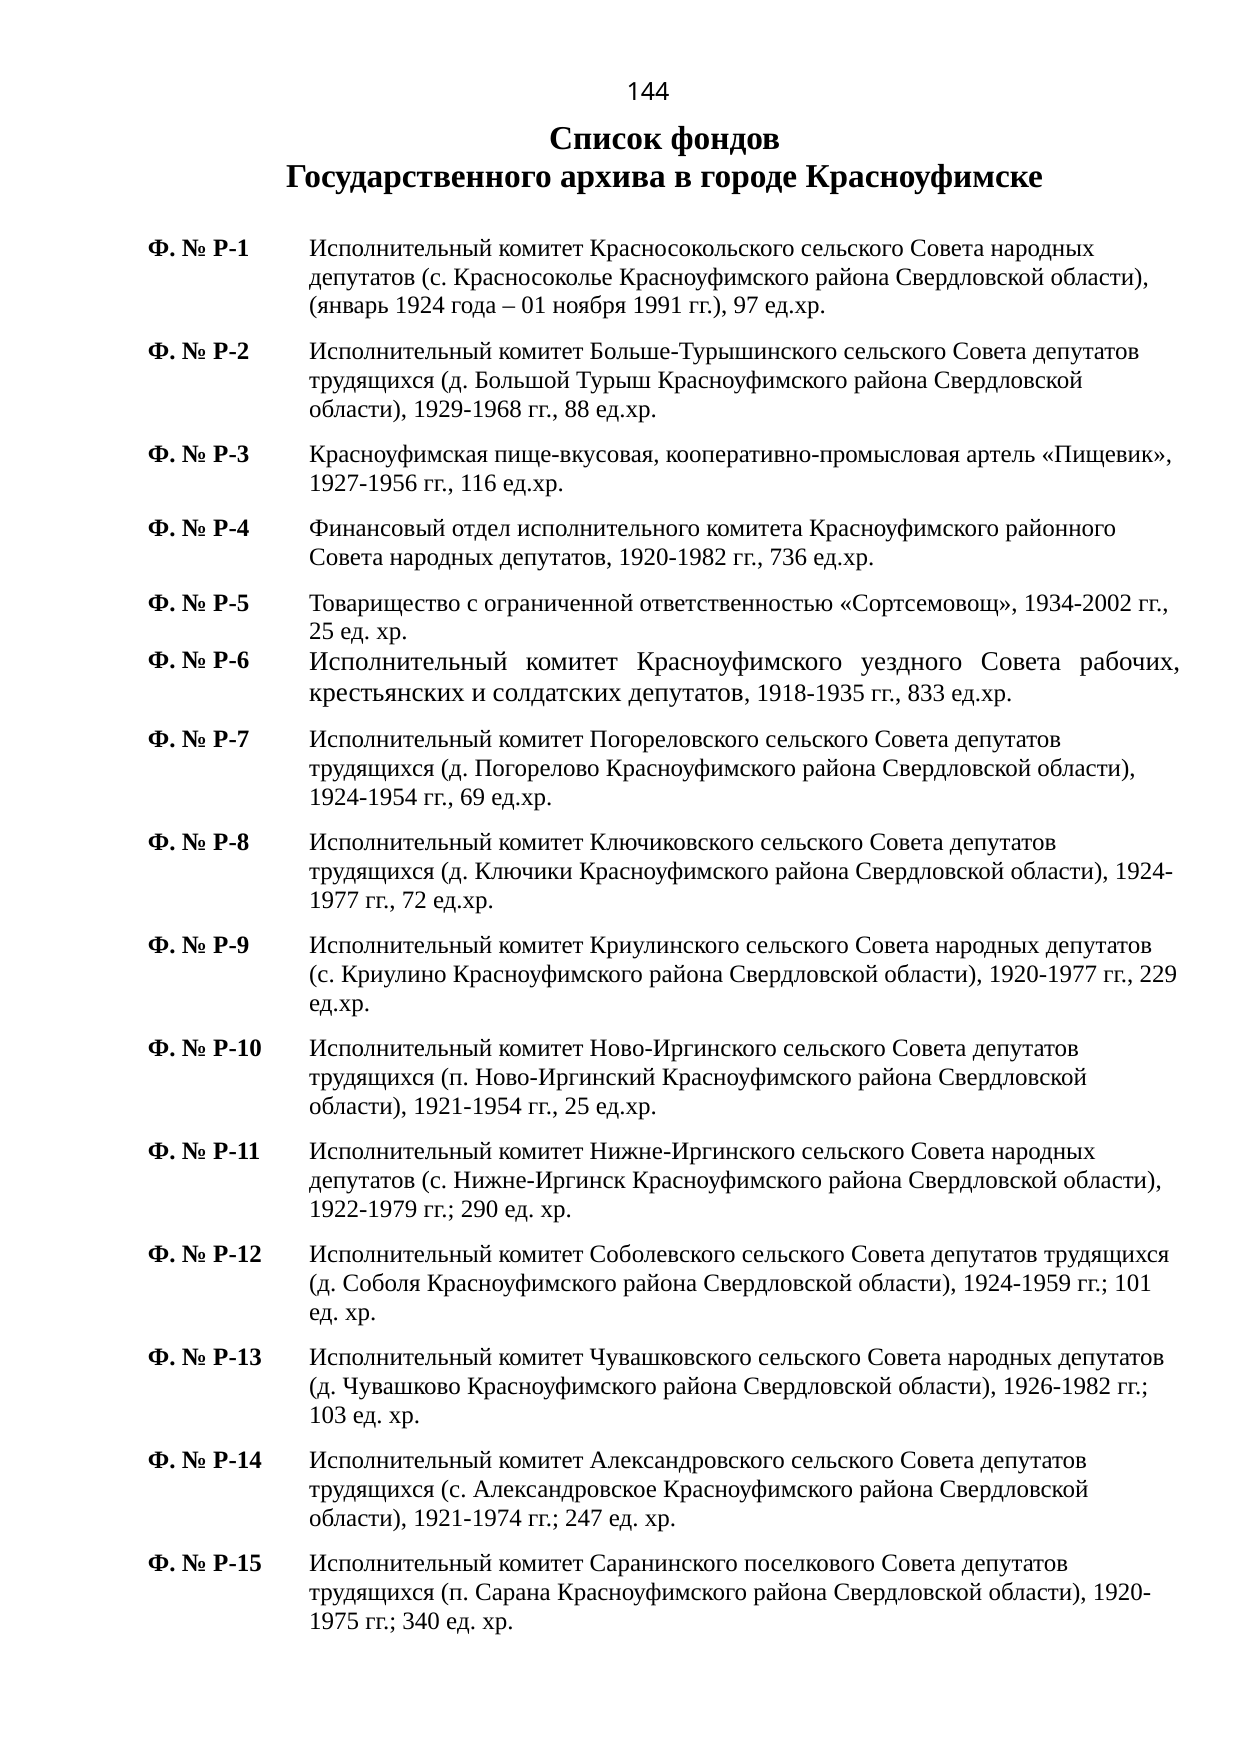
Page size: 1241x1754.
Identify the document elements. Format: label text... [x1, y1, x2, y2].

table_cell Исполнительный комитет Погореловского сельского Совета депутатов трудящихся (д. Погорелово Красноуфимского района Свердловской области), 1924-1954 гг., 69 ед.хр. [298, 724, 1192, 827]
table_cell Красноуфимская пище-вкусовая, кооперативно-промысловая артель «Пищевик», 1927-1956 гг., 116 ед.хр. [298, 439, 1192, 513]
table_cell Ф. № Р-8 [136, 827, 298, 930]
table_cell Ф. № Р-14 [136, 1445, 298, 1548]
table_cell Ф. № Р-6 [136, 645, 298, 724]
table_cell Исполнительный комитет Нижне-Иргинского сельского Совета народных депутатов (с. Нижне-Иргинск Красноуфимского района Свердловской области), 1922-1979 гг.; 290 ед. хр. [298, 1136, 1192, 1239]
table_header Исполнительный комитет Красносокольского сельского Совета народных депутатов (с. Красносоколье Красноуфимского района Свердловской области), (январь 1924 года – 01 ноября 1991 гг.), 97 ед.хр. [298, 233, 1192, 336]
table_cell Исполнительный комитет Криулинского сельского Совета народных депутатов (с. Криулино Красноуфимского района Свердловской области), 1920-1977 гг., 229 ед.хр. [298, 930, 1192, 1033]
table_cell Исполнительный комитет Саранинского поселкового Совета депутатов трудящихся (п. Сарана Красноуфимского района Свердловской области), 1920-1975 гг.; 340 ед. хр. [298, 1549, 1192, 1651]
table_cell Исполнительный комитет Красноуфимского уездного Совета рабочих, крестьянских и солдатских депутатов, 1918-1935 гг., 833 ед.хр. [298, 645, 1192, 724]
table_cell Ф. № Р-2 [136, 336, 298, 439]
table_cell Исполнительный комитет Больше-Турышинского сельского Совета депутатов трудящихся (д. Большой Турыш Красноуфимского района Свердловской области), 1929-1968 гг., 88 ед.хр. [298, 336, 1192, 439]
table_cell Ф. № Р-5 [136, 588, 298, 645]
table_cell Исполнительный комитет Соболевского сельского Совета депутатов трудящихся (д. Соболя Красноуфимского района Свердловской области), 1924-1959 гг.; 101 ед. хр. [298, 1239, 1192, 1342]
table_cell Товарищество с ограниченной ответственностью «Сортсемовощ», 1934-2002 гг., 25 ед. хр. [298, 588, 1192, 645]
text Список фондов [148, 118, 1181, 156]
table_cell Ф. № Р-13 [136, 1343, 298, 1445]
table_header Ф. № Р-1 [136, 233, 298, 336]
text Государственного архива в городе Красноуфимске [148, 156, 1181, 195]
table_cell Ф. № Р-12 [136, 1239, 298, 1342]
table_cell Исполнительный комитет Чувашковского сельского Совета народных депутатов (д. Чувашково Красноуфимского района Свердловской области), 1926-1982 гг.; 103 ед. хр. [298, 1343, 1192, 1445]
table_cell Ф. № Р-3 [136, 439, 298, 513]
table_cell Ф. № Р-9 [136, 930, 298, 1033]
table_cell Ф. № Р-4 [136, 514, 298, 588]
table_cell Исполнительный комитет Ключиковского сельского Совета депутатов трудящихся (д. Ключики Красноуфимского района Свердловской области), 1924-1977 гг., 72 ед.хр. [298, 827, 1192, 930]
table_cell Финансовый отдел исполнительного комитета Красноуфимского районного Совета народных депутатов, 1920-1982 гг., 736 ед.хр. [298, 514, 1192, 588]
table_cell Ф. № Р-7 [136, 724, 298, 827]
table_cell Ф. № Р-10 [136, 1033, 298, 1136]
table_cell Ф. № Р-15 [136, 1549, 298, 1651]
table_cell Исполнительный комитет Ново-Иргинского сельского Совета депутатов трудящихся (п. Ново-Иргинский Красноуфимского района Свердловской области), 1921-1954 гг., 25 ед.хр. [298, 1033, 1192, 1136]
table_cell Ф. № Р-11 [136, 1136, 298, 1239]
table_cell Исполнительный комитет Александровского сельского Совета депутатов трудящихся (с. Александровское Красноуфимского района Свердловской области), 1921-1974 гг.; 247 ед. хр. [298, 1445, 1192, 1548]
